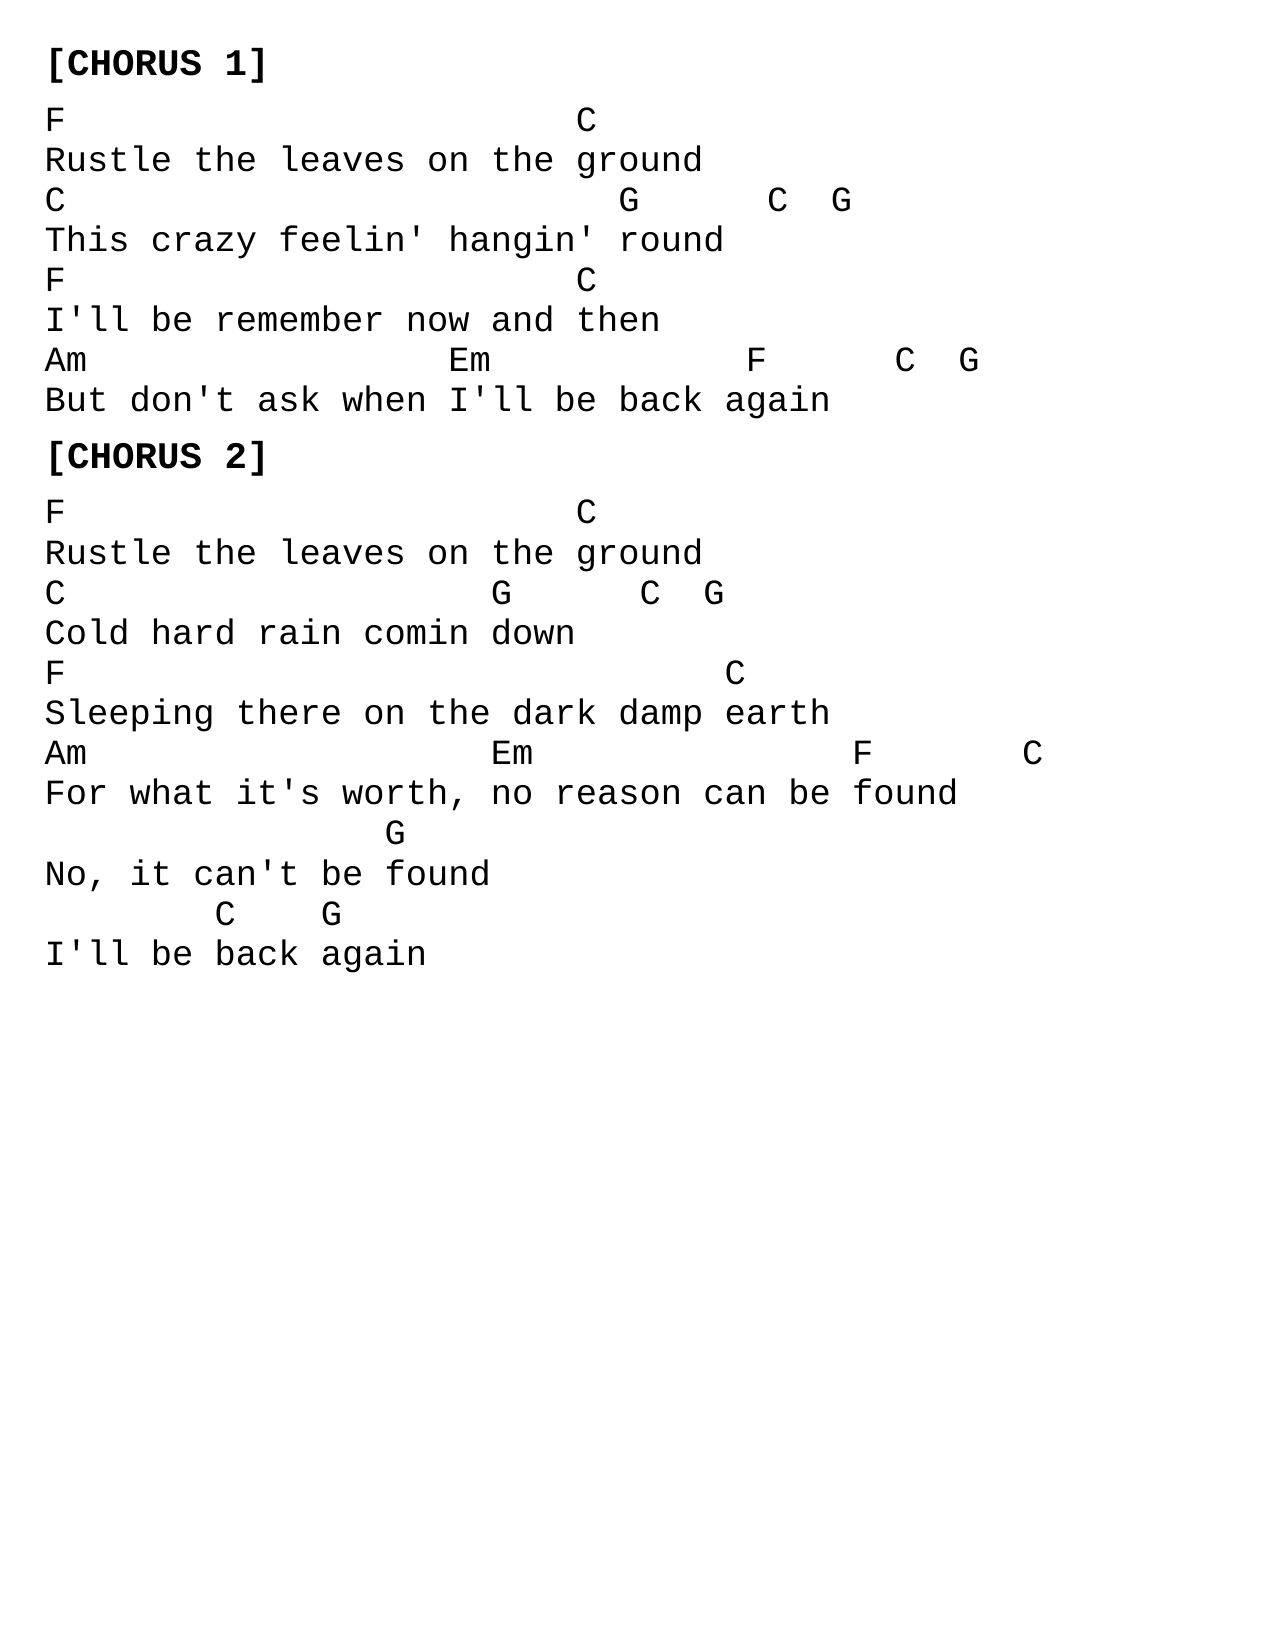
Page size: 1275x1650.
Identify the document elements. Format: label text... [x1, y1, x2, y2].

text C G [44, 896, 1098, 936]
text Rustle the leaves on the ground [44, 142, 1098, 182]
text But don't ask when I'll be back again [44, 382, 1098, 422]
text This crazy feelin' hangin' round [44, 222, 1098, 262]
text F C [44, 262, 1098, 302]
text F C [44, 494, 1098, 534]
text G [44, 815, 1098, 855]
text I'll be remember now and then [44, 302, 1098, 342]
text C G C G [44, 182, 1098, 222]
subtitle [CHORUS 1] [44, 44, 1098, 87]
text Am Em F C [44, 735, 1098, 775]
text C G C G [44, 575, 1098, 615]
text Rustle the leaves on the ground [44, 534, 1098, 575]
text Cold hard rain comin down [44, 615, 1098, 655]
text Am Em F C G [44, 342, 1098, 382]
text Sleeping there on the dark damp earth [44, 695, 1098, 735]
subtitle [CHORUS 2] [44, 437, 1098, 480]
text I'll be back again [44, 936, 1098, 976]
text F C [44, 655, 1098, 695]
text No, it can't be found [44, 855, 1098, 896]
text F C [44, 102, 1098, 142]
text For what it's worth, no reason can be found [44, 775, 1098, 815]
